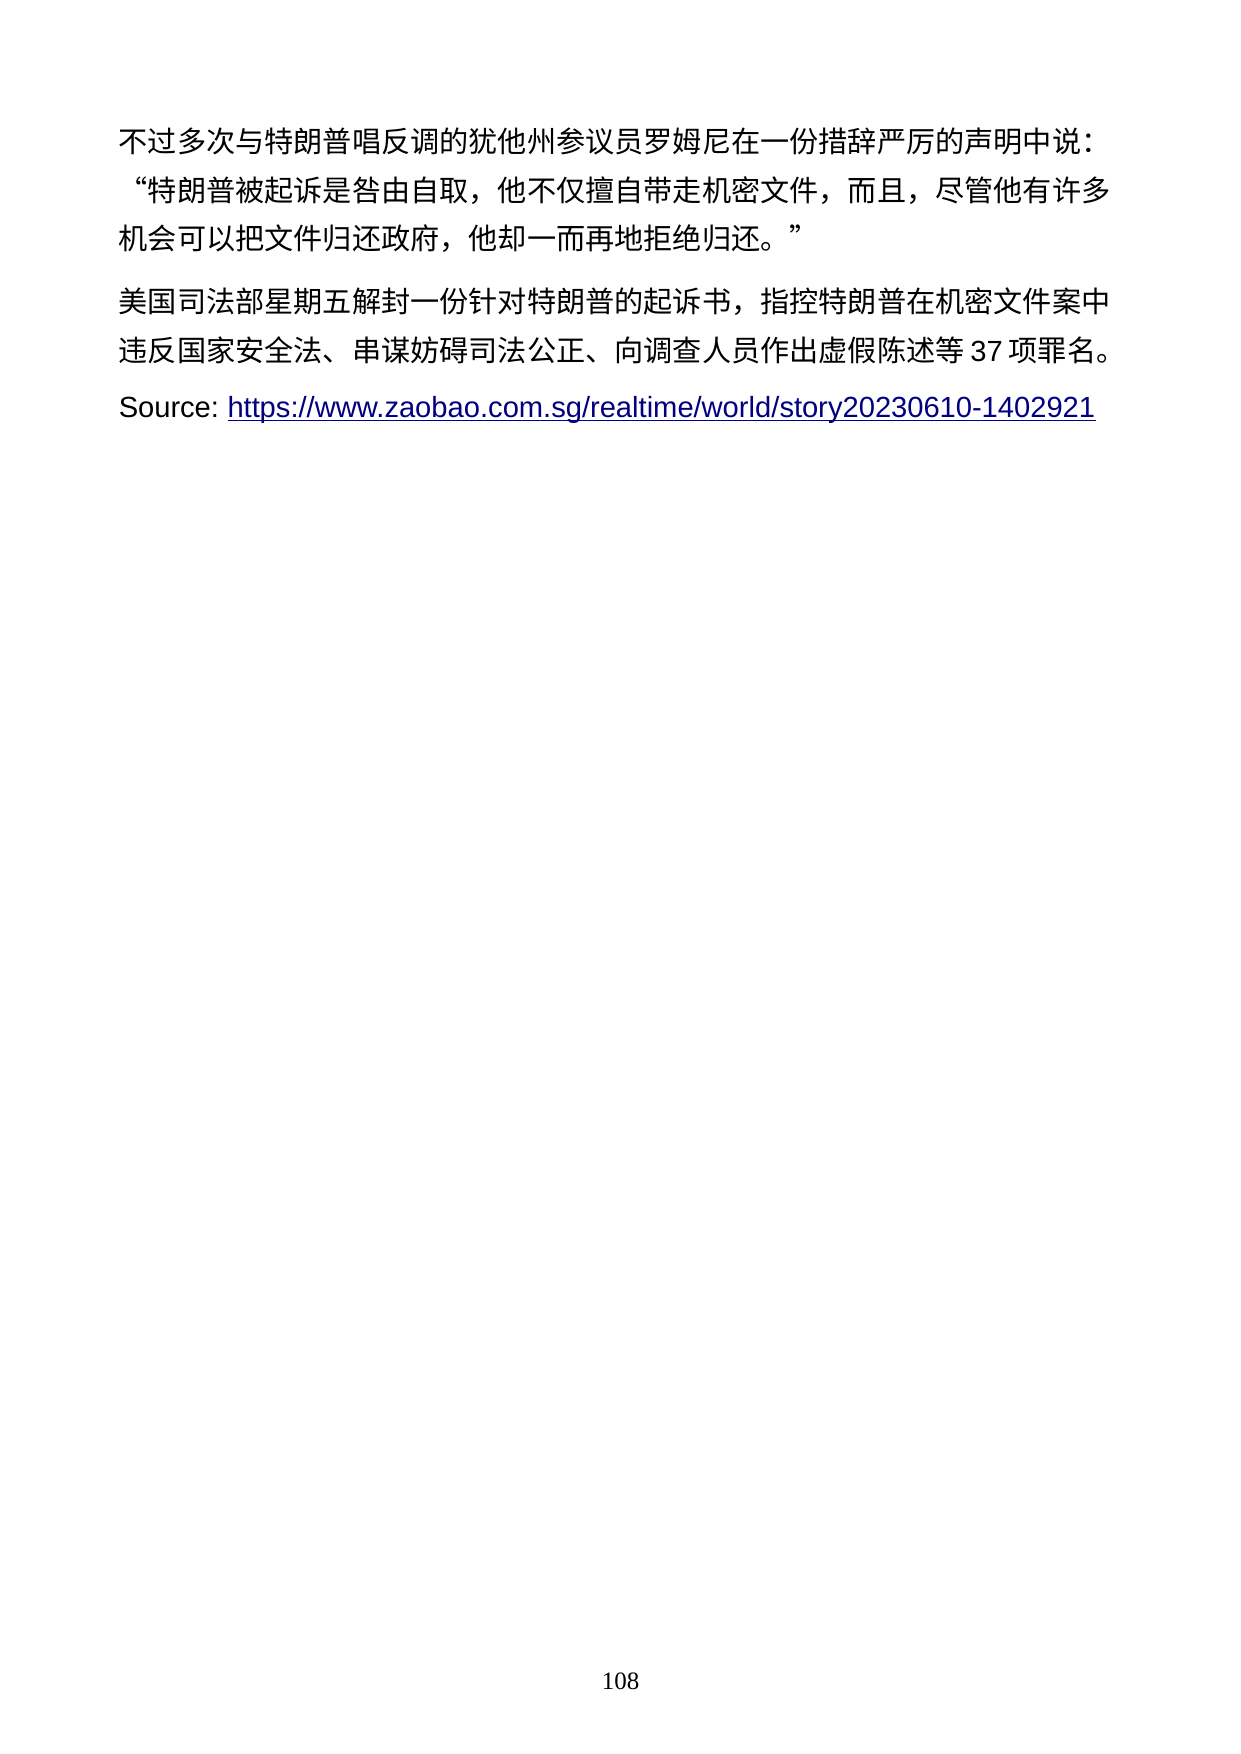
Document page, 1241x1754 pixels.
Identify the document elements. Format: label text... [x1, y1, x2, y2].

text Source: https://www.zaobao.com.sg/realtime/world/story20230610-1402921 [118, 390, 1122, 424]
text 不过多次与特朗普唱反调的犹他州参议员罗姆尼在一份措辞严厉的声明中说：“特朗普被起诉是咎由自取，他不仅擅自带走机密文件，而且，尽管他有许多机会可以把文件归还政府，他却一而再地拒绝归还。” [118, 118, 1122, 258]
text 美国司法部星期五解封一份针对特朗普的起诉书，指控特朗普在机密文件案中违反国家安全法、串谋妨碍司法公正、向调查人员作出虚假陈述等37项罪名。 [118, 279, 1122, 369]
